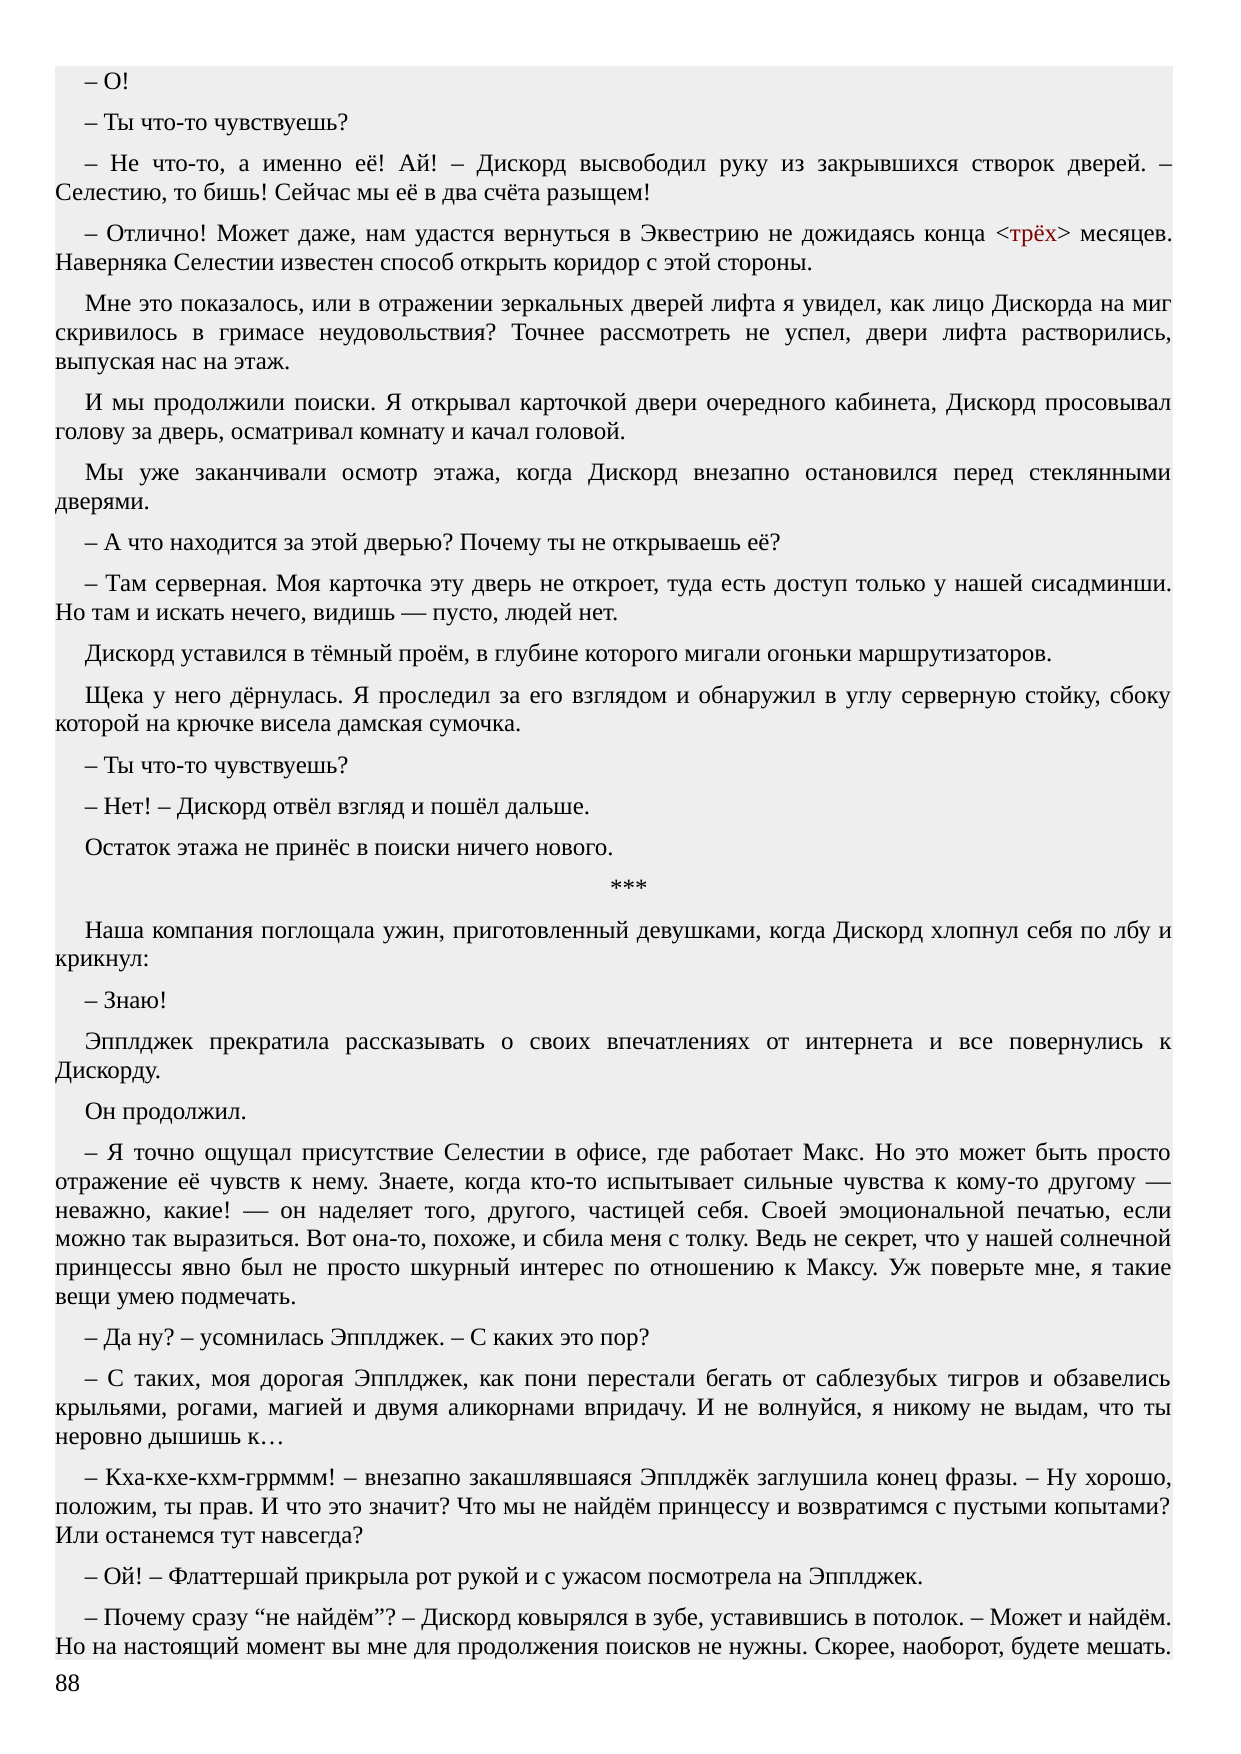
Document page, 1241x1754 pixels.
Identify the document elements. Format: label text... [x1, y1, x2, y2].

text Щека у него дёрнулась. Я проследил за его взглядом и обнаружил в углу серверную стойку, сбоку которой на крючке висела дамская сумочка. [55, 680, 1173, 737]
text Эпплджек прекратила рассказывать о своих впечатлениях от интернета и все повернулись к Дискорду. [55, 1026, 1173, 1083]
text – Кха-кхе-кхм-гррммм! – внезапно закашлявшаяся Эпплджёк заглушила конец фразы. – Ну хорошо, положим, ты прав. И что это значит? Что мы не найдём принцессу и возвратимся с пустыми копытами? Или останемся тут навсегда? [55, 1462, 1173, 1548]
text – Там серверная. Моя карточка эту дверь не откроет, туда есть доступ только у нашей сисадминши. Но там и искать нечего, видишь — пусто, людей нет. [55, 568, 1173, 626]
text – Почему сразу “не найдём”? – Дискорд ковырялся в зубе, уставившись в потолок. – Может и найдём. Но на настоящий момент вы мне для продолжения поисков не нужны. Скорее, наоборот, будете мешать. [55, 1602, 1173, 1660]
text Мы уже заканчивали осмотр этажа, когда Дискорд внезапно остановился перед стеклянными дверями. [55, 457, 1173, 515]
text – Отлично! Может даже, нам удастся вернуться в Эквестрию не дожидаясь конца <трёх> месяцев. Наверняка Селестии известен способ открыть коридор с этой стороны. [55, 218, 1173, 276]
text *** [55, 873, 1173, 902]
text – Ты что-то чувствуешь? [55, 750, 1173, 778]
text Он продолжил. [55, 1096, 1173, 1125]
text – Я точно ощущал присутствие Селестии в офисе, где работает Макс. Но это может быть просто отражение её чувств к нему. Знаете, когда кто-то испытывает сильные чувства к кому-то другому — неважно, какие! — он наделяет того, другого, частицей себя. Своей эмоциональной печатью, если можно так выразиться. Вот она-то, похоже, и сбила меня с толку. Ведь не секрет, что у нашей солнечной принцессы явно был не просто шкурный интерес по отношению к Максу. Уж поверьте мне, я такие вещи умею подмечать. [55, 1137, 1173, 1310]
text – Да ну? – усомнилась Эпплджек. – С каких это пор? [55, 1322, 1173, 1351]
text – Нет! – Дискорд отвёл взгляд и пошёл дальше. [55, 791, 1173, 820]
text – О! [55, 66, 1173, 95]
text – А что находится за этой дверью? Почему ты не открываешь её? [55, 527, 1173, 556]
text И мы продолжили поиски. Я открывал карточкой двери очередного кабинета, Дискорд просовывал голову за дверь, осматривал комнату и качал головой. [55, 387, 1173, 445]
text – Не что-то, а именно её! Ай! – Дискорд высвободил руку из закрывшихся створок дверей. – Селестию, то бишь! Сейчас мы её в два счёта разыщем! [55, 148, 1173, 206]
text Наша компания поглощала ужин, приготовленный девушками, когда Дискорд хлопнул себя по лбу и крикнул: [55, 915, 1173, 972]
text Мне это показалось, или в отражении зеркальных дверей лифта я увидел, как лицо Дискорда на миг скривилось в гримасе неудовольствия? Точнее рассмотреть не успел, двери лифта растворились, выпуская нас на этаж. [55, 288, 1173, 375]
text Дискорд уставился в тёмный проём, в глубине которого мигали огоньки маршрутизаторов. [55, 638, 1173, 667]
text – Ты что-то чувствуешь? [55, 107, 1173, 136]
text Остаток этажа не принёс в поиски ничего нового. [55, 832, 1173, 861]
text – Знаю! [55, 985, 1173, 1013]
text – Ой! – Флаттершай прикрыла рот рукой и с ужасом посмотрела на Эпплджек. [55, 1561, 1173, 1590]
text – С таких, моя дорогая Эпплджек, как пони перестали бегать от саблезубых тигров и обзавелись крыльями, рогами, магией и двумя аликорнами впридачу. И не волнуйся, я никому не выдам, что ты неровно дышишь к… [55, 1363, 1173, 1450]
